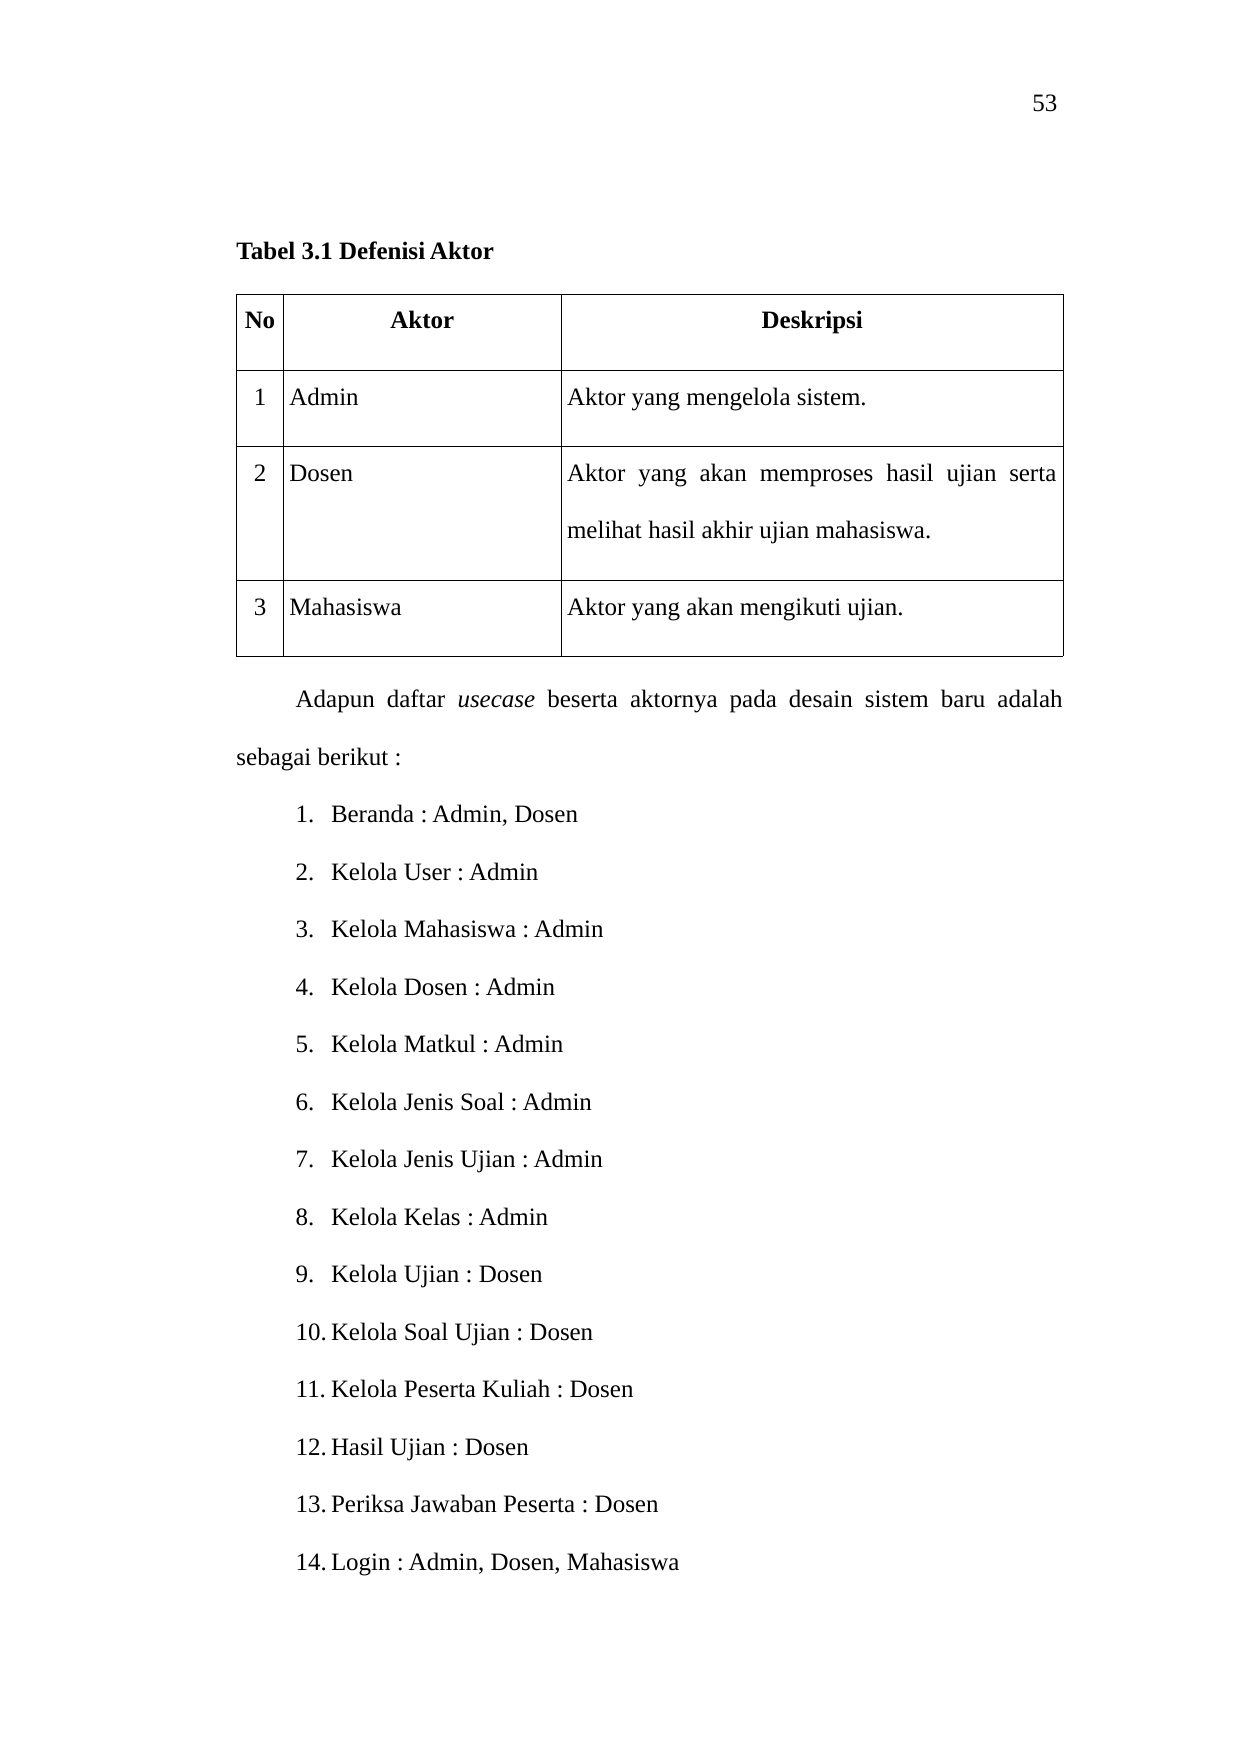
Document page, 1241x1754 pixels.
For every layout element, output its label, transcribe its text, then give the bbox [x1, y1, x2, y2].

list Kelola Dosen : Admin [295, 972, 1063, 1001]
table_cell 3 [237, 581, 283, 656]
table_cell Aktor yang mengelola sistem. [562, 371, 1063, 446]
list Kelola Mahasiswa : Admin [295, 914, 1063, 943]
table_cell 1 [237, 371, 283, 446]
table_cell 2 [237, 447, 283, 579]
list Beranda : Admin, Dosen [295, 799, 1063, 828]
table_header Deskripsi [562, 295, 1063, 370]
list Kelola User : Admin [295, 857, 1063, 886]
table_header Aktor [284, 295, 561, 370]
list Kelola Kelas : Admin [295, 1202, 1063, 1231]
list Hasil Ujian : Dosen [295, 1432, 1063, 1461]
list Kelola Jenis Ujian : Admin [295, 1144, 1063, 1173]
table_cell Aktor yang akan memproses hasil ujian serta melihat hasil akhir ujian mahasiswa. [562, 447, 1063, 579]
list Kelola Soal Ujian : Dosen [295, 1317, 1063, 1346]
table_cell Mahasiswa [284, 581, 561, 656]
text Tabel 3.1 Defenisi Aktor [236, 236, 1063, 265]
list Kelola Peserta Kuliah : Dosen [295, 1374, 1063, 1403]
table_cell Dosen [284, 447, 561, 579]
list Login : Admin, Dosen, Mahasiswa [295, 1547, 1063, 1576]
table_cell Admin [284, 371, 561, 446]
list Kelola Ujian : Dosen [295, 1259, 1063, 1288]
text Adapun daftar usecase beserta aktornya pada desain sistem baru adalah sebagai berikut : [236, 684, 1063, 771]
list Kelola Matkul : Admin [295, 1029, 1063, 1058]
list Kelola Jenis Soal : Admin [295, 1087, 1063, 1116]
table_header No [237, 295, 283, 370]
list Periksa Jawaban Peserta : Dosen [295, 1489, 1063, 1518]
table_cell Aktor yang akan mengikuti ujian. [562, 581, 1063, 656]
